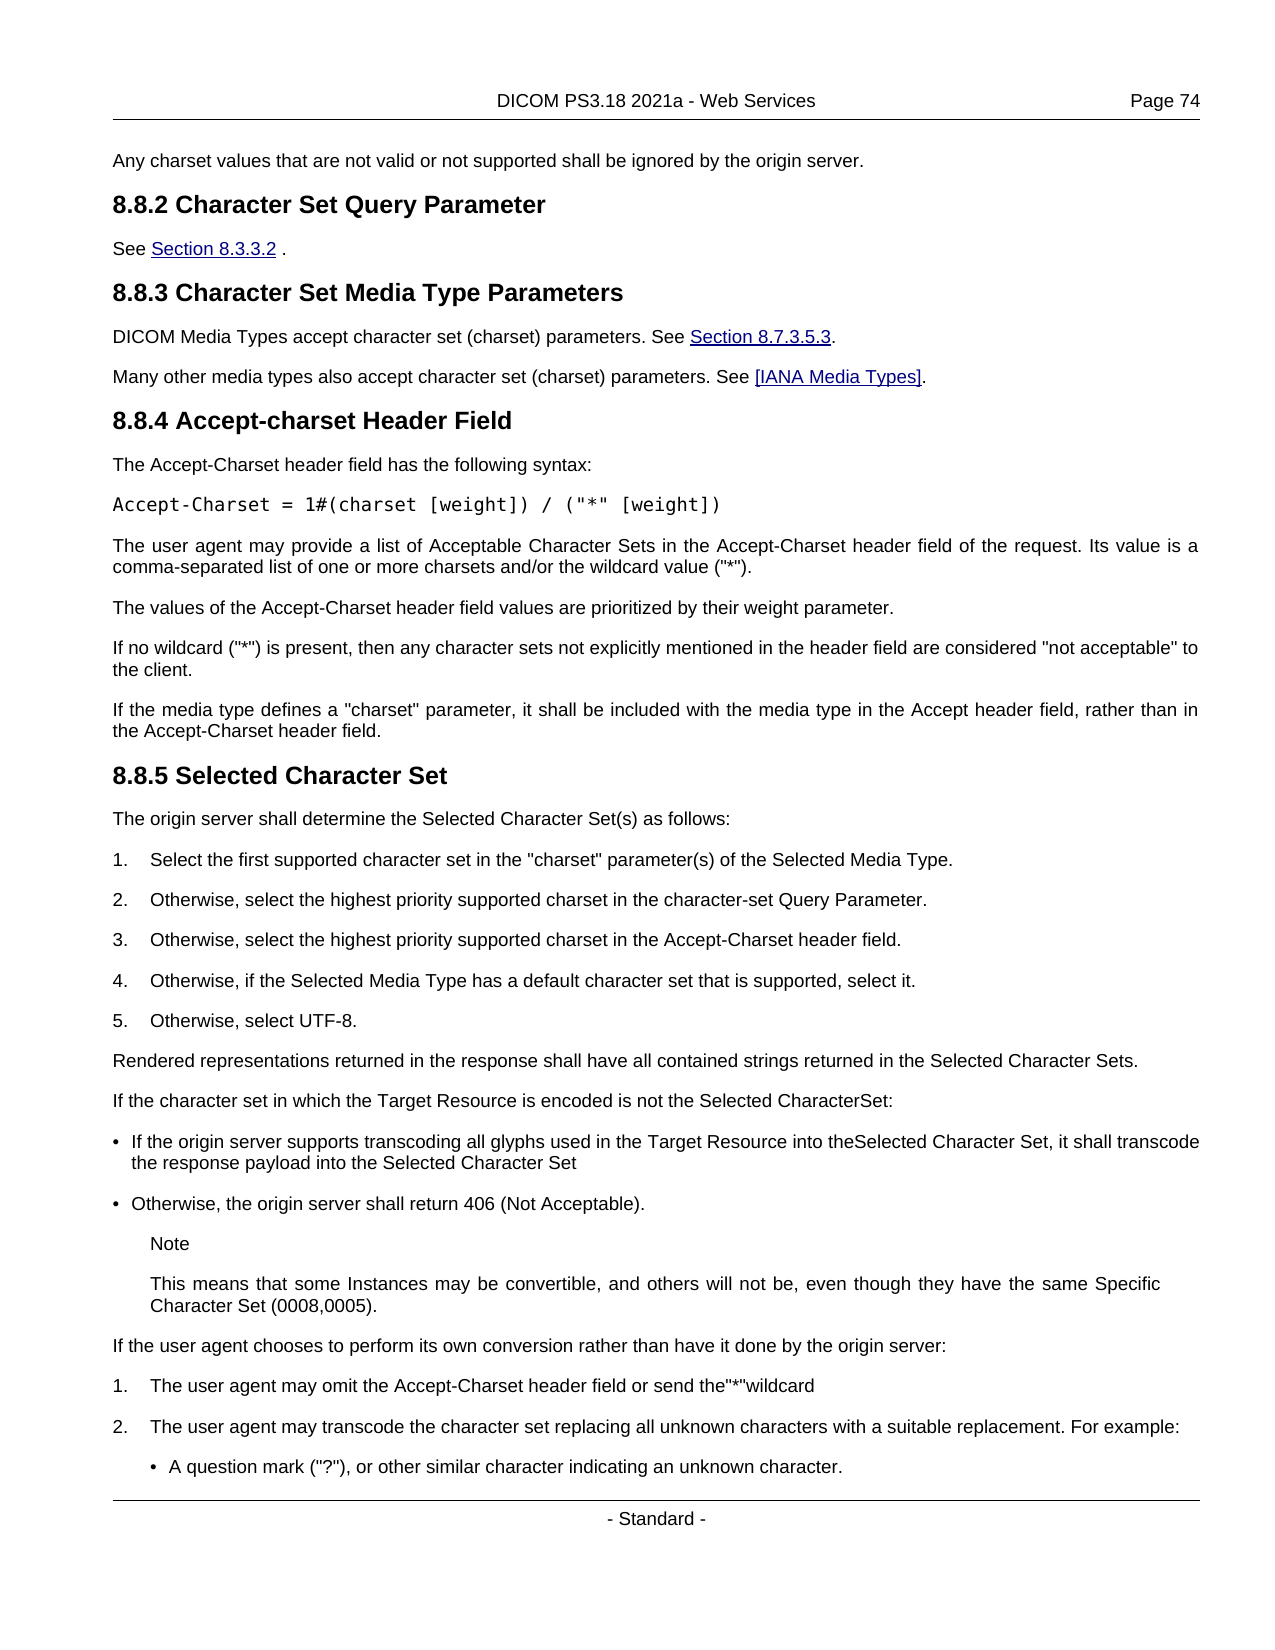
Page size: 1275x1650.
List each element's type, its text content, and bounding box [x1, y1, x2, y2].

text 1. Select the first supported character set in the "charset" parameter(s) of the Selected Media Type. [112, 848, 1200, 870]
text Note [150, 1233, 1162, 1254]
text • Otherwise, the origin server shall return 406 (Not Acceptable). [112, 1192, 1200, 1214]
text 5. Otherwise, select UTF-8. [112, 1010, 1200, 1031]
text Accept-Charset = 1#(charset [weight]) / ("*" [weight]) [112, 494, 1200, 516]
text 8.8.4 Accept-charset Header Field [112, 406, 1200, 435]
text The origin server shall determine the Selected Character Set(s) as follows: [112, 808, 1200, 830]
text The Accept-Charset header field has the following syntax: [112, 454, 1200, 475]
text If the character set in which the Target Resource is encoded is not the Selected CharacterSet: [112, 1090, 1200, 1112]
text 2. The user agent may transcode the character set replacing all unknown characters with a suitable replacement. For example: [112, 1416, 1200, 1437]
text If the user agent chooses to perform its own conversion rather than have it done by the origin server: [112, 1335, 1200, 1357]
text 8.8.5 Selected Character Set [112, 761, 1200, 789]
text Rendered representations returned in the response shall have all contained strings returned in the Selected Character Sets. [112, 1050, 1200, 1072]
text If no wildcard ("*") is present, then any character sets not explicitly mentioned in the header field are considered "not acceptable" to the client. [112, 637, 1200, 680]
text DICOM Media Types accept character set (charset) parameters. See Section 8.7.3.5.3. [112, 326, 1200, 347]
text Many other media types also accept character set (charset) parameters. See [IANA Media Types]. [112, 366, 1200, 387]
text This means that some Instances may be convertible, and others will not be, even though they have the same Specific Character Set (0008,0005). [150, 1273, 1162, 1316]
text 8.8.2 Character Set Query Parameter [112, 190, 1200, 219]
text 8.8.3 Character Set Media Type Parameters [112, 278, 1200, 307]
text See Section 8.3.3.2 . [112, 238, 1200, 259]
text 1. The user agent may omit the Accept-Charset header field or send the"*"wildcard [112, 1375, 1200, 1397]
text 3. Otherwise, select the highest priority supported charset in the Accept-Charset header field. [112, 929, 1200, 951]
text • A question mark ("?"), or other similar character indicating an unknown character. [150, 1456, 1200, 1477]
text The values of the Accept-Charset header field values are prioritized by their weight parameter. [112, 597, 1200, 618]
text • If the origin server supports transcoding all glyphs used in the Target Resource into theSelected Character Set, it shall transcode the response payload into the Selected Character Set [112, 1131, 1200, 1174]
text 2. Otherwise, select the highest priority supported charset in the character-set Query Parameter. [112, 889, 1200, 910]
text If the media type defines a "charset" parameter, it shall be included with the media type in the Accept header field, rather than in the Accept-Charset header field. [112, 699, 1200, 742]
text Any charset values that are not valid or not supported shall be ignored by the origin server. [112, 150, 1200, 172]
text 4. Otherwise, if the Selected Media Type has a default character set that is supported, select it. [112, 969, 1200, 991]
text The user agent may provide a list of Acceptable Character Sets in the Accept-Charset header field of the request. Its value is a comma-separated list of one or more charsets and/or the wildcard value ("*"). [112, 535, 1200, 578]
